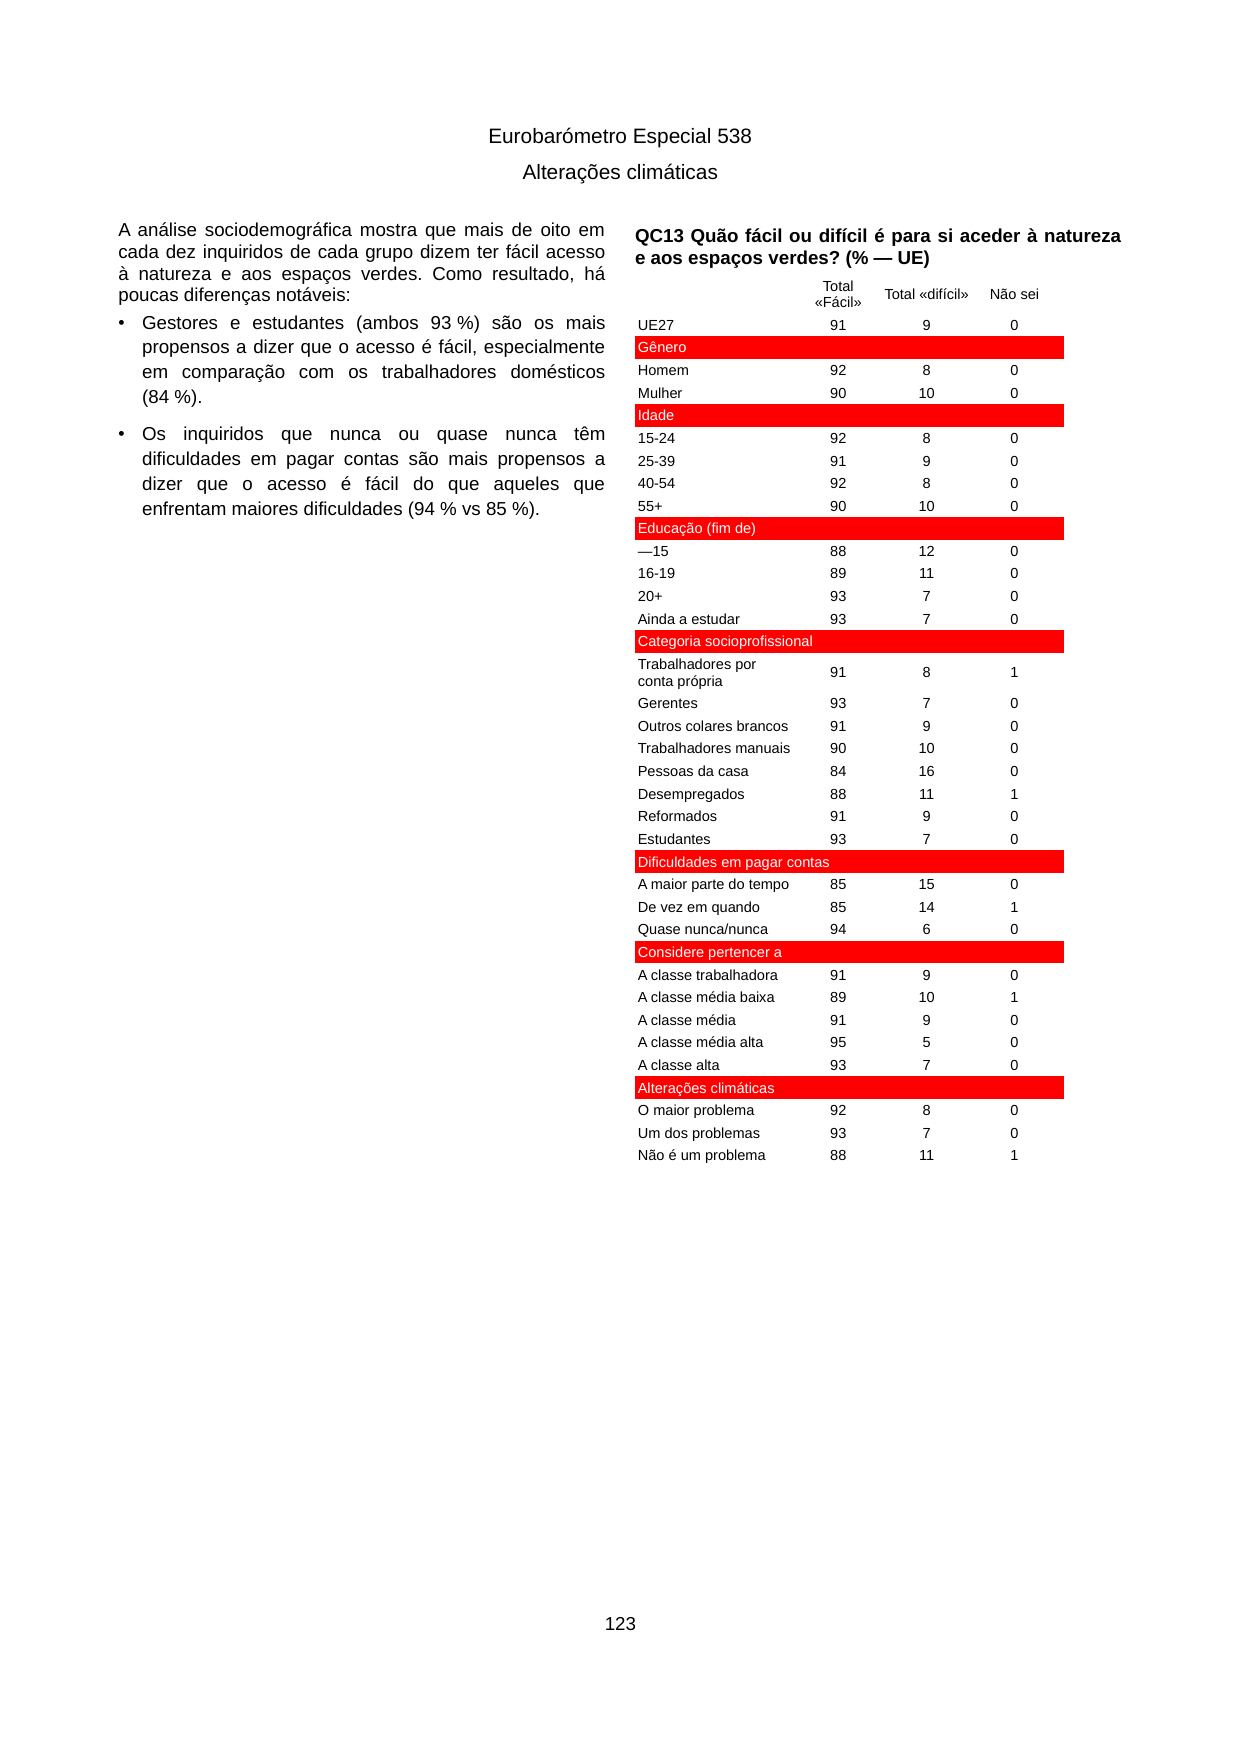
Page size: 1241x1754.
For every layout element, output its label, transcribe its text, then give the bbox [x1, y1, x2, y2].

table_cell 93 [798, 585, 878, 607]
table_cell 0 [974, 1031, 1054, 1054]
table_header Não sei [974, 274, 1054, 314]
table_cell 25-39 [635, 449, 798, 472]
table_cell 0 [974, 805, 1054, 828]
table_cell 7 [879, 828, 974, 850]
table_cell [1054, 653, 1064, 692]
table_cell 93 [798, 608, 878, 630]
table_cell 7 [879, 1122, 974, 1144]
table_cell 7 [879, 585, 974, 607]
text QC13 Quão fácil ou difícil é para si aceder à natureza e aos espaços verdes? (% — UE) [635, 225, 1122, 268]
table_cell 90 [798, 737, 878, 760]
table_cell 10 [879, 495, 974, 517]
table_cell 1 [974, 653, 1054, 692]
table_cell 0 [974, 918, 1054, 941]
table_cell Alterações climáticas [635, 1076, 1064, 1099]
table_cell 0 [974, 314, 1054, 336]
table_cell 12 [879, 540, 974, 562]
table_cell [1054, 805, 1064, 828]
table_cell 93 [798, 692, 878, 715]
table_cell 0 [974, 562, 1054, 585]
table_cell A classe média alta [635, 1031, 798, 1054]
table_cell Não é um problema [635, 1144, 798, 1167]
list Gestores e estudantes (ambos 93 %) são os mais propensos a dizer que o acesso é fácil, especialmente em comparação com os trabalhadores domésticos (84 %). [118, 311, 605, 407]
table_cell 7 [879, 692, 974, 715]
table_cell 9 [879, 1009, 974, 1031]
table_cell 15 [879, 873, 974, 896]
table_cell 8 [879, 1099, 974, 1122]
table_cell 10 [879, 381, 974, 404]
table_cell A classe alta [635, 1054, 798, 1076]
table_cell 90 [798, 495, 878, 517]
table_cell Pessoas da casa [635, 760, 798, 782]
table_cell 90 [798, 381, 878, 404]
table_cell 16 [879, 760, 974, 782]
table_cell 1 [974, 986, 1054, 1008]
table_cell 94 [798, 918, 878, 941]
table_cell O maior problema [635, 1099, 798, 1122]
table_cell [1054, 692, 1064, 715]
table_cell Reformados [635, 805, 798, 828]
table_cell —15 [635, 540, 798, 562]
table_cell 9 [879, 805, 974, 828]
table_cell 93 [798, 1054, 878, 1076]
table_cell 91 [798, 653, 878, 692]
table_cell 11 [879, 1144, 974, 1167]
table_cell [1054, 737, 1064, 760]
table_cell Trabalhadores por conta própria [635, 653, 798, 692]
table_cell 91 [798, 314, 878, 336]
table_cell [1054, 495, 1064, 517]
table_cell [1054, 1009, 1064, 1031]
table_cell 92 [798, 427, 878, 449]
table_cell [1054, 783, 1064, 805]
table_header [1054, 274, 1064, 314]
table_cell 84 [798, 760, 878, 782]
table_cell 85 [798, 873, 878, 896]
table_cell [1054, 381, 1064, 404]
table_cell 0 [974, 472, 1054, 494]
table_cell 88 [798, 1144, 878, 1167]
table_cell Outros colares brancos [635, 715, 798, 737]
table_cell Ainda a estudar [635, 608, 798, 630]
table_cell Idade [635, 404, 1064, 427]
table_cell 0 [974, 1009, 1054, 1031]
table_cell 9 [879, 314, 974, 336]
table_cell A classe média baixa [635, 986, 798, 1008]
table_cell Desempregados [635, 783, 798, 805]
table_cell Quase nunca/nunca [635, 918, 798, 941]
table_cell [1054, 896, 1064, 918]
table_header [635, 274, 798, 314]
table_cell [1054, 585, 1064, 607]
table_cell Gerentes [635, 692, 798, 715]
table_cell 10 [879, 986, 974, 1008]
text A análise sociodemográfica mostra que mais de oito em cada dez inquiridos de cada grupo dizem ter fácil acesso à natureza e aos espaços verdes. Como resultado, há poucas diferenças notáveis: [118, 219, 605, 306]
table_cell 85 [798, 896, 878, 918]
table_cell 15-24 [635, 427, 798, 449]
table_cell 1 [974, 1144, 1054, 1167]
table_cell 91 [798, 963, 878, 986]
table_cell Homem [635, 359, 798, 381]
table_cell 92 [798, 1099, 878, 1122]
table_cell 6 [879, 918, 974, 941]
table_cell 0 [974, 381, 1054, 404]
table_cell 1 [974, 783, 1054, 805]
table_cell 11 [879, 562, 974, 585]
table_cell [1054, 828, 1064, 850]
table_cell 0 [974, 608, 1054, 630]
table_cell A maior parte do tempo [635, 873, 798, 896]
table_cell 92 [798, 359, 878, 381]
table_cell 16-19 [635, 562, 798, 585]
table_cell Um dos problemas [635, 1122, 798, 1144]
table_cell 0 [974, 585, 1054, 607]
table_cell 0 [974, 692, 1054, 715]
table_cell 91 [798, 715, 878, 737]
table_cell 0 [974, 737, 1054, 760]
table_cell Educação (fim de) [635, 517, 1064, 540]
table_cell [1054, 427, 1064, 449]
table_cell Categoria socioprofissional [635, 630, 1064, 653]
table_cell [1054, 1099, 1064, 1122]
table_cell 9 [879, 715, 974, 737]
table_cell [1054, 472, 1064, 494]
table_cell 91 [798, 449, 878, 472]
table_cell 40-54 [635, 472, 798, 494]
table_cell [1054, 1054, 1064, 1076]
table_cell 1 [974, 896, 1054, 918]
table_cell 0 [974, 540, 1054, 562]
table_cell [1054, 873, 1064, 896]
table_cell 55+ [635, 495, 798, 517]
table_cell 0 [974, 359, 1054, 381]
table_cell UE27 [635, 314, 798, 336]
table_cell [1054, 562, 1064, 585]
table_cell [1054, 540, 1064, 562]
table_cell 88 [798, 540, 878, 562]
table_cell 93 [798, 828, 878, 850]
table_cell 14 [879, 896, 974, 918]
table_cell 91 [798, 1009, 878, 1031]
table_cell [1054, 314, 1064, 336]
table_cell 5 [879, 1031, 974, 1054]
table_cell 0 [974, 1099, 1054, 1122]
table_cell 0 [974, 427, 1054, 449]
table_cell 92 [798, 472, 878, 494]
table_cell [1054, 963, 1064, 986]
table_cell Gênero [635, 336, 1064, 359]
table_cell A classe trabalhadora [635, 963, 798, 986]
table_cell Dificuldades em pagar contas [635, 850, 1064, 873]
table_cell Mulher [635, 381, 798, 404]
table_cell [1054, 1031, 1064, 1054]
table_cell 10 [879, 737, 974, 760]
table_cell 89 [798, 562, 878, 585]
table_cell 8 [879, 359, 974, 381]
table_cell 0 [974, 715, 1054, 737]
table_cell Estudantes [635, 828, 798, 850]
table_cell 0 [974, 1122, 1054, 1144]
table_cell 0 [974, 760, 1054, 782]
table_cell [1054, 449, 1064, 472]
table_cell 0 [974, 495, 1054, 517]
table_cell [1054, 1144, 1064, 1167]
table_cell 9 [879, 449, 974, 472]
table_cell 0 [974, 1054, 1054, 1076]
table_cell 0 [974, 449, 1054, 472]
table_cell 20+ [635, 585, 798, 607]
table_cell 7 [879, 608, 974, 630]
table_header Total «Fácil» [798, 274, 878, 314]
table_cell Trabalhadores manuais [635, 737, 798, 760]
table_cell [1054, 986, 1064, 1008]
table_cell 0 [974, 873, 1054, 896]
table_cell 8 [879, 653, 974, 692]
table_cell 11 [879, 783, 974, 805]
table_header Total «difícil» [879, 274, 974, 314]
table_cell 88 [798, 783, 878, 805]
table_cell De vez em quando [635, 896, 798, 918]
table_cell 7 [879, 1054, 974, 1076]
table_cell [1054, 359, 1064, 381]
table_cell 89 [798, 986, 878, 1008]
table_cell 0 [974, 828, 1054, 850]
table_cell 95 [798, 1031, 878, 1054]
list Os inquiridos que nunca ou quase nunca têm dificuldades em pagar contas são mais propensos a dizer que o acesso é fácil do que aqueles que enfrentam maiores dificuldades (94 % vs 85 %). [118, 423, 605, 519]
table_cell 8 [879, 427, 974, 449]
table_cell 91 [798, 805, 878, 828]
table_cell A classe média [635, 1009, 798, 1031]
table_cell 93 [798, 1122, 878, 1144]
table_cell 0 [974, 963, 1054, 986]
table_cell 8 [879, 472, 974, 494]
table_cell Considere pertencer a [635, 941, 1064, 963]
table_cell [1054, 715, 1064, 737]
table_cell 9 [879, 963, 974, 986]
table_cell [1054, 918, 1064, 941]
table_cell [1054, 1122, 1064, 1144]
table_cell [1054, 760, 1064, 782]
table_cell [1054, 608, 1064, 630]
